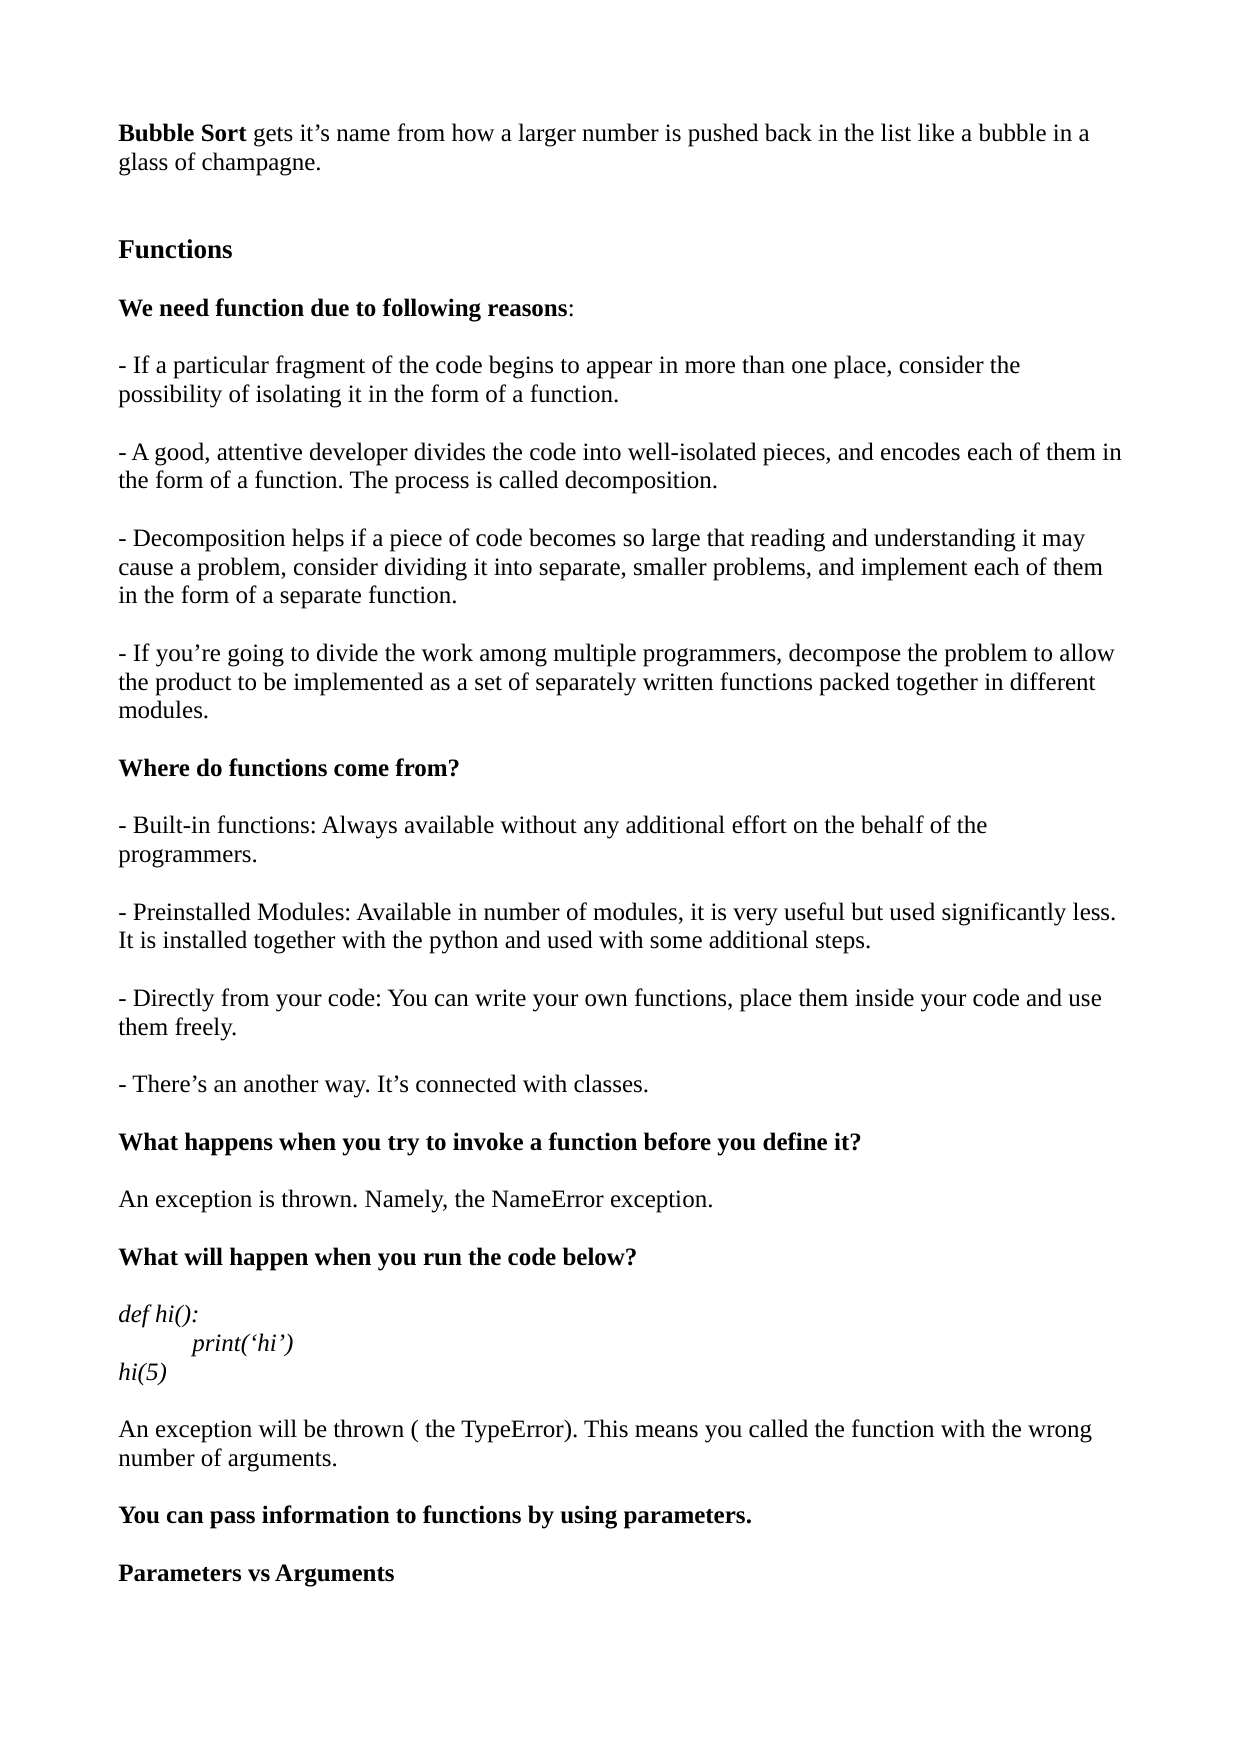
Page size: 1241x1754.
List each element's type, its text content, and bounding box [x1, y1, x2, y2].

text Parameters vs Arguments [118, 1558, 1122, 1587]
text - Built-in functions: Always available without any additional effort on the behalf of the programmers. [118, 811, 1122, 868]
text - There’s an another way. It’s connected with classes. [118, 1069, 1122, 1098]
text What happens when you try to invoke a function before you define it? [118, 1127, 1122, 1156]
text - Directly from your code: You can write your own functions, place them inside your code and use them freely. [118, 983, 1122, 1041]
text hi(5) [118, 1357, 1122, 1386]
text - Decomposition helps if a piece of code becomes so large that reading and understanding it may cause a problem, consider dividing it into separate, smaller problems, and implement each of them in the form of a separate function. [118, 523, 1122, 609]
text - A good, attentive developer divides the code into well-isolated pieces, and encodes each of them in the form of a function. The process is called decomposition. [118, 437, 1122, 494]
text - If you’re going to divide the work among multiple programmers, decompose the problem to allow the product to be implemented as a set of separately written functions packed together in different modules. [118, 638, 1122, 724]
text An exception is thrown. Namely, the NameError exception. [118, 1184, 1122, 1213]
text We need function due to following reasons: [118, 293, 1122, 322]
text Bubble Sort gets it’s name from how a larger number is pushed back in the list like a bubble in a glass of champagne. [118, 118, 1122, 176]
text print(‘hi’) [118, 1328, 1122, 1357]
text You can pass information to functions by using parameters. [118, 1501, 1122, 1529]
text - Preinstalled Modules: Available in number of modules, it is very useful but used significantly less. It is installed together with the python and used with some additional steps. [118, 897, 1122, 954]
text What will happen when you run the code below? [118, 1242, 1122, 1271]
text - If a particular fragment of the code begins to appear in more than one place, consider the possibility of isolating it in the form of a function. [118, 351, 1122, 408]
text def hi(): [118, 1299, 1122, 1328]
text Functions [118, 233, 1122, 264]
text An exception will be thrown ( the TypeError). This means you called the function with the wrong number of arguments. [118, 1414, 1122, 1472]
text Where do functions come from? [118, 753, 1122, 782]
